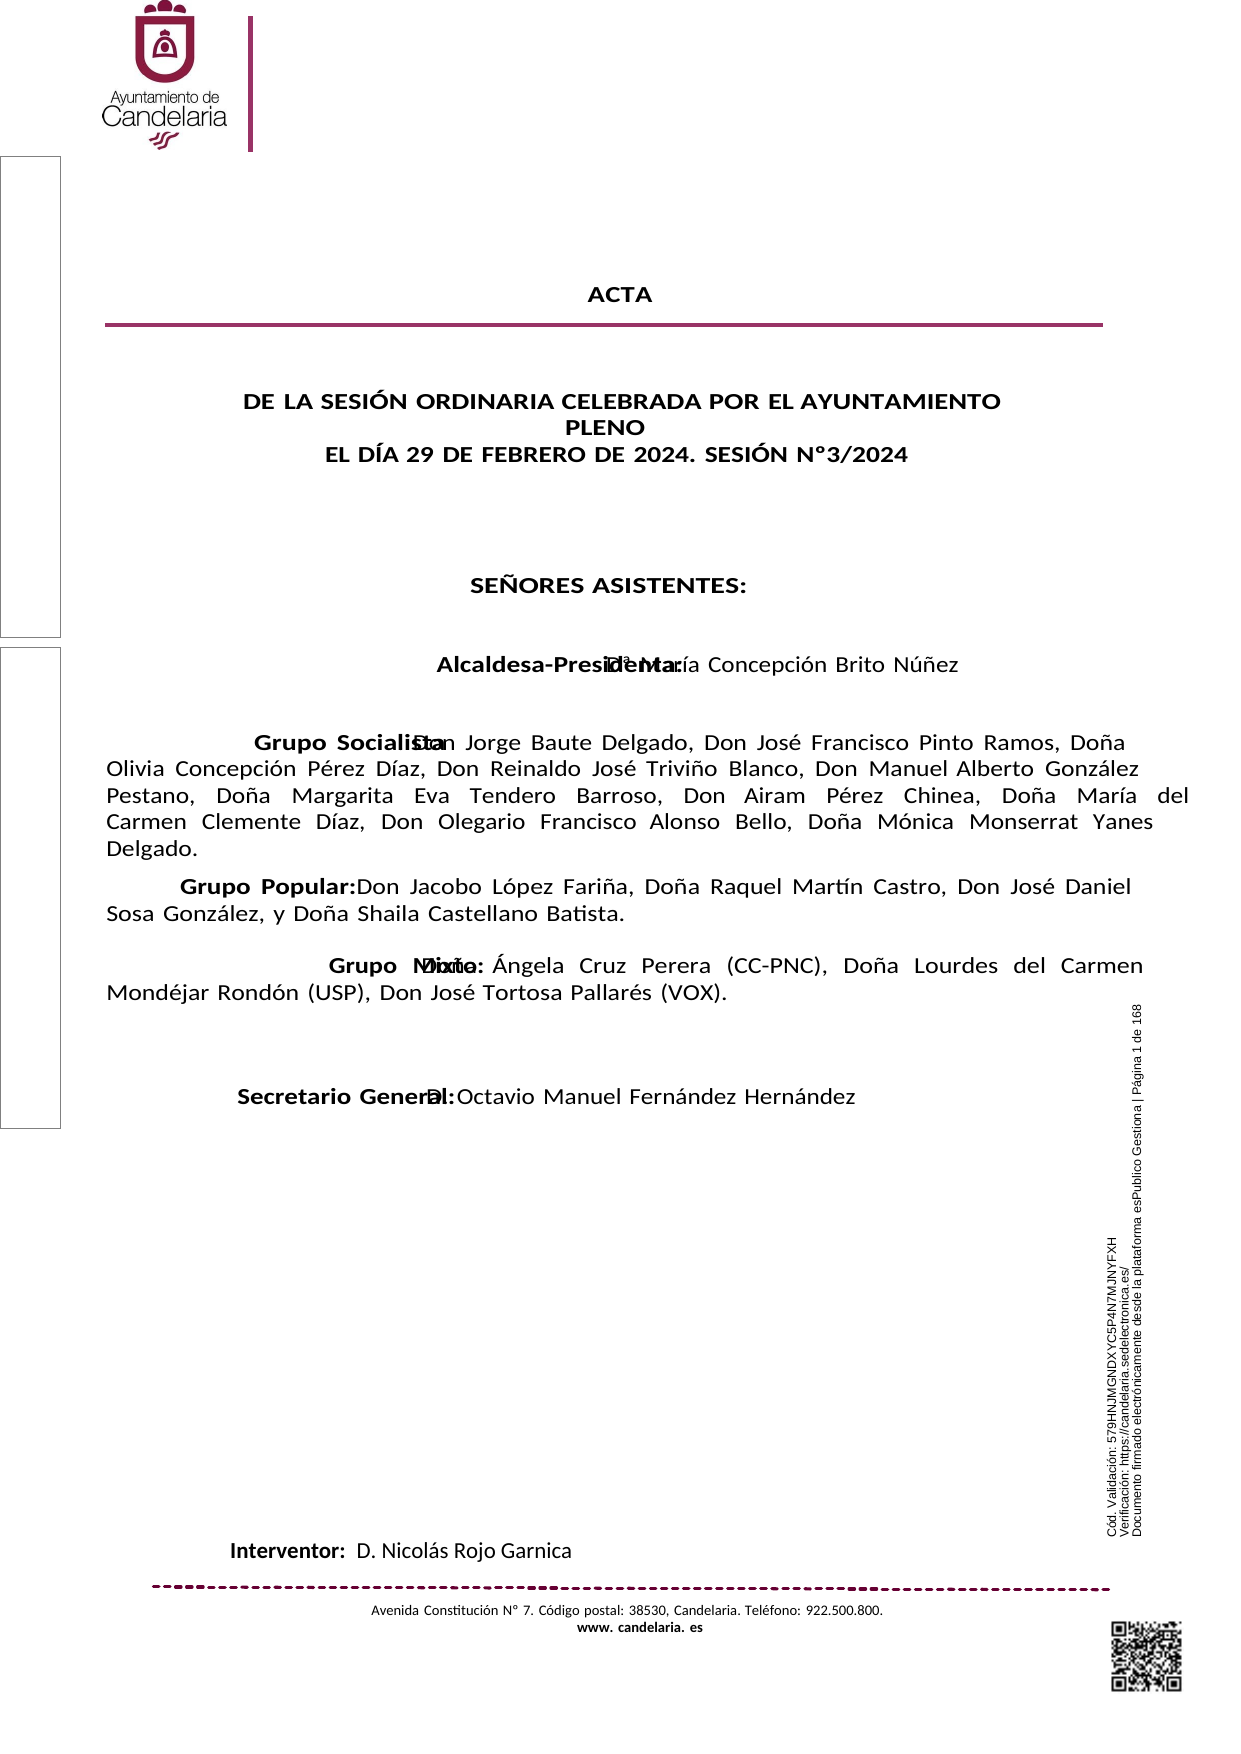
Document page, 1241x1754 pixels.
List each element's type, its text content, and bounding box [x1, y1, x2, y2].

text Interventor: D. Nicolás Rojo Garnica [148, 293, 1144, 1564]
